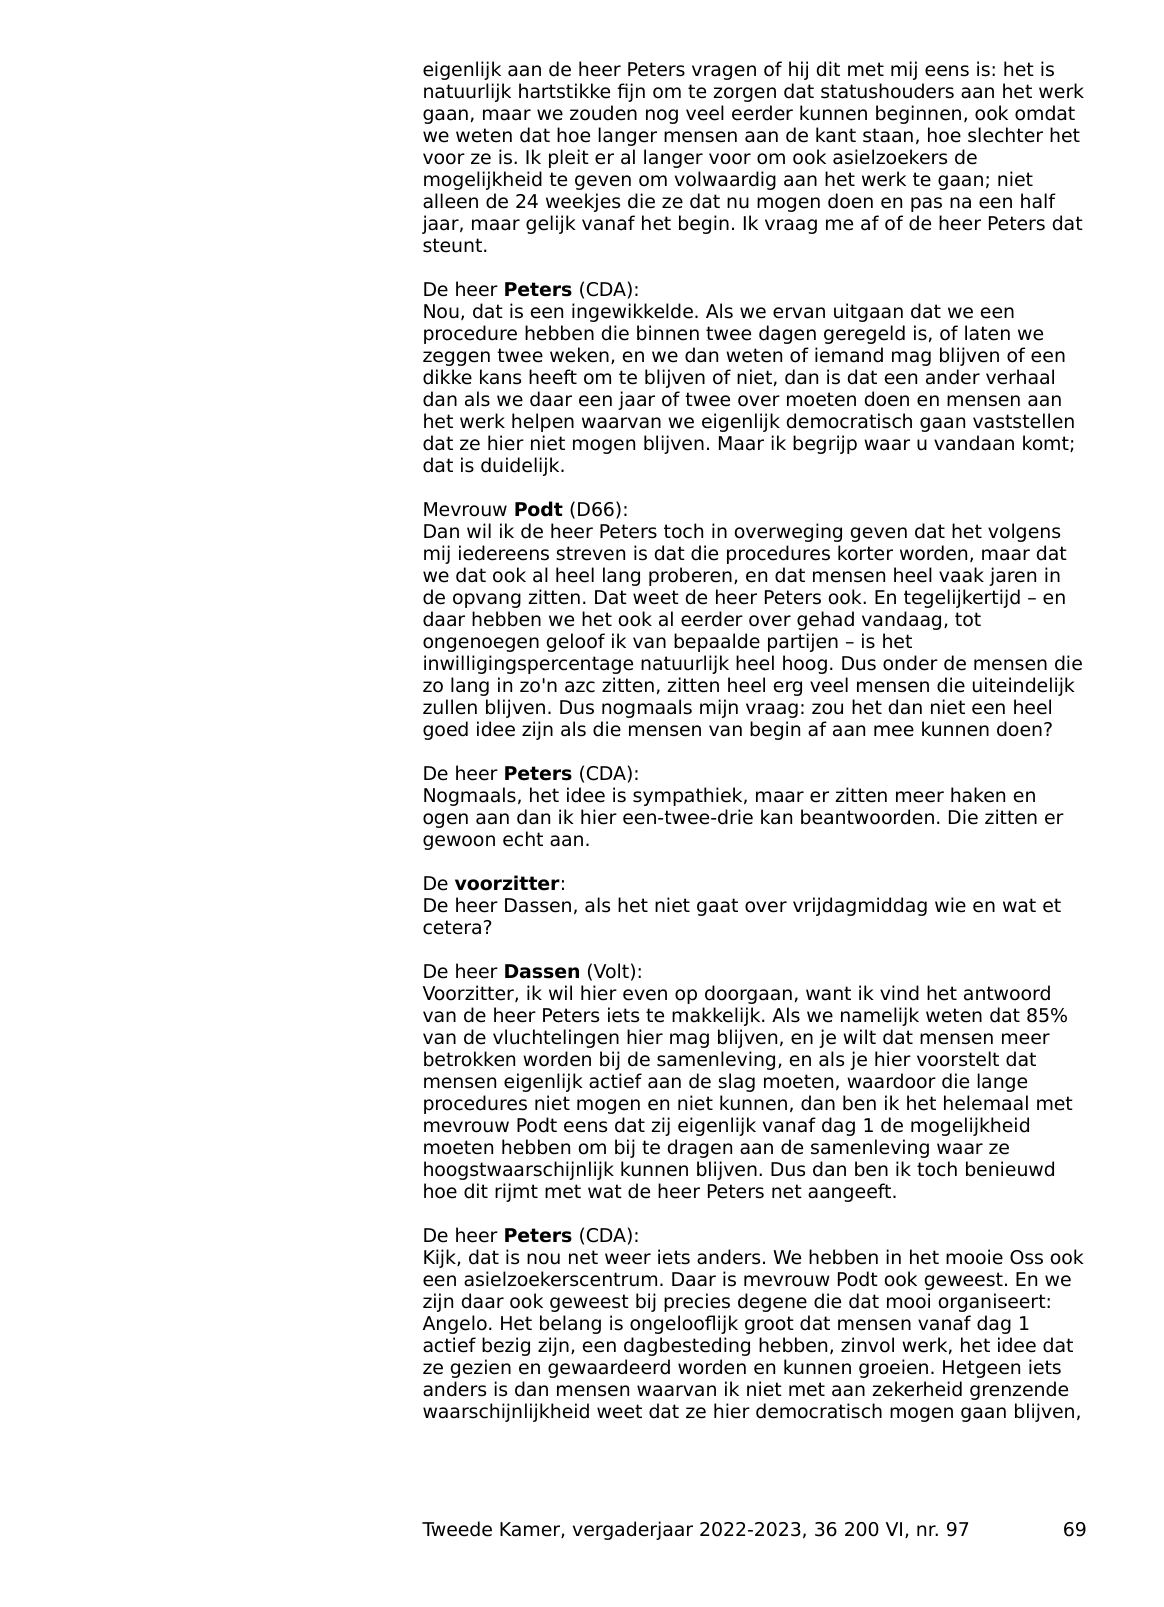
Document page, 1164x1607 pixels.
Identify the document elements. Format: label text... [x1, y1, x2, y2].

text Nou, dat is een ingewikkelde. Als we ervan uitgaan dat we een procedure hebben die binnen twee dagen geregeld is, of laten we zeggen twee weken, en we dan weten of iemand mag blijven of een dikke kans heeft om te blijven of niet, dan is dat een ander verhaal dan als we daar een jaar of twee over moeten doen en mensen aan het werk helpen waarvan we eigenlijk democratisch gaan vaststellen dat ze hier niet mogen blijven. Maar ik begrijp waar u vandaan komt; dat is duidelijk. [422, 301, 1087, 477]
text Kijk, dat is nou net weer iets anders. We hebben in het mooie Oss ook een asielzoekerscentrum. Daar is mevrouw Podt ook geweest. En we zijn daar ook geweest bij precies degene die dat mooi organiseert: Angelo. Het belang is ongelooflijk groot dat mensen vanaf dag 1 actief bezig zijn, een dagbesteding hebben, zinvol werk, het idee dat ze gezien en gewaardeerd worden en kunnen groeien. Hetgeen iets anders is dan mensen waarvan ik niet met aan zekerheid grenzende waarschijnlijkheid weet dat ze hier democratisch mogen gaan blijven, [422, 1247, 1087, 1423]
text De heer Peters (CDA): [422, 279, 1087, 301]
text De heer Dassen, als het niet gaat over vrijdagmiddag wie en wat et cetera? [422, 895, 1087, 939]
text eigenlijk aan de heer Peters vragen of hij dit met mij eens is: het is natuurlijk hartstikke fijn om te zorgen dat statushouders aan het werk gaan, maar we zouden nog veel eerder kunnen beginnen, ook omdat we weten dat hoe langer mensen aan de kant staan, hoe slechter het voor ze is. Ik pleit er al langer voor om ook asielzoekers de mogelijkheid te geven om volwaardig aan het werk te gaan; niet alleen de 24 weekjes die ze dat nu mogen doen en pas na een half jaar, maar gelijk vanaf het begin. Ik vraag me af of de heer Peters dat steunt. [422, 59, 1087, 257]
text De heer Peters (CDA): [422, 1225, 1087, 1247]
text De voorzitter: [422, 873, 1087, 895]
text De heer Dassen (Volt): [422, 961, 1087, 983]
text Dan wil ik de heer Peters toch in overweging geven dat het volgens mij iedereens streven is dat die procedures korter worden, maar dat we dat ook al heel lang proberen, en dat mensen heel vaak jaren in de opvang zitten. Dat weet de heer Peters ook. En tegelijkertijd – en daar hebben we het ook al eerder over gehad vandaag, tot ongenoegen geloof ik van bepaalde partijen – is het inwilligingspercentage natuurlijk heel hoog. Dus onder de mensen die zo lang in zo'n azc zitten, zitten heel erg veel mensen die uiteindelijk zullen blijven. Dus nogmaals mijn vraag: zou het dan niet een heel goed idee zijn als die mensen van begin af aan mee kunnen doen? [422, 521, 1087, 741]
text Nogmaals, het idee is sympathiek, maar er zitten meer haken en ogen aan dan ik hier een-twee-drie kan beantwoorden. Die zitten er gewoon echt aan. [422, 785, 1087, 851]
text Voorzitter, ik wil hier even op doorgaan, want ik vind het antwoord van de heer Peters iets te makkelijk. Als we namelijk weten dat 85% van de vluchtelingen hier mag blijven, en je wilt dat mensen meer betrokken worden bij de samenleving, en als je hier voorstelt dat mensen eigenlijk actief aan de slag moeten, waardoor die lange procedures niet mogen en niet kunnen, dan ben ik het helemaal met mevrouw Podt eens dat zij eigenlijk vanaf dag 1 de mogelijkheid moeten hebben om bij te dragen aan de samenleving waar ze hoogstwaarschijnlijk kunnen blijven. Dus dan ben ik toch benieuwd hoe dit rijmt met wat de heer Peters net aangeeft. [422, 983, 1087, 1203]
text Mevrouw Podt (D66): [422, 499, 1087, 521]
text De heer Peters (CDA): [422, 763, 1087, 785]
